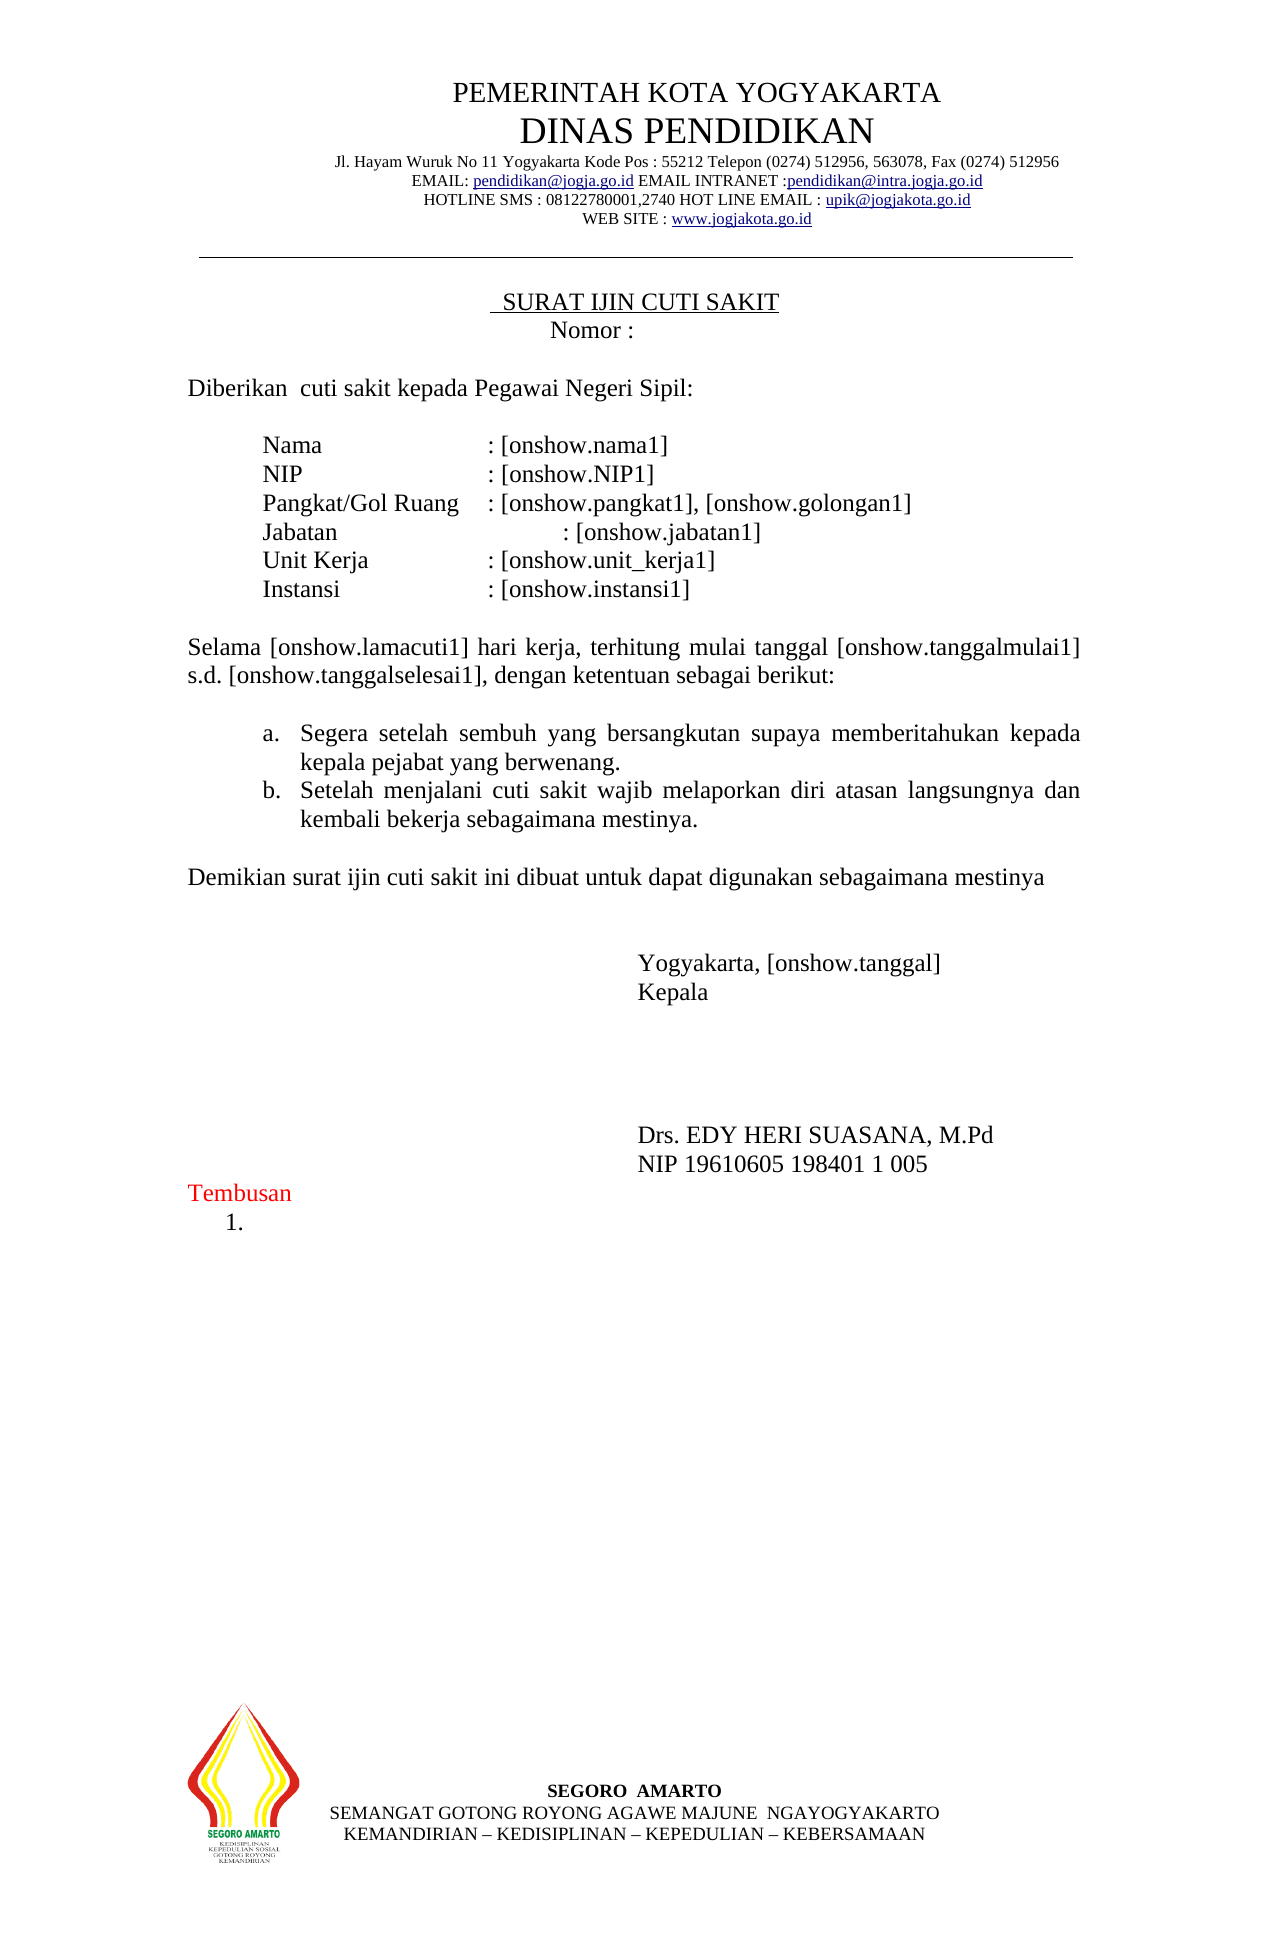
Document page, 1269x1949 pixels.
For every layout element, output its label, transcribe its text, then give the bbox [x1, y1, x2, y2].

text Jabatan : [onshow.jabatan1] [262, 517, 1081, 546]
text Drs. EDY HERI SUASANA, M.Pd [562, 1121, 1081, 1149]
text Yogyakarta, [onshow.tanggal] Kepala [562, 948, 1081, 1006]
text Selama [onshow.lamacuti1] hari kerja, terhitung mulai tanggal [onshow.tanggalmulai1] s.d. [onshow.tanggalselesai1], dengan ketentuan sebagai berikut: [187, 632, 1081, 689]
text Tembusan [187, 1178, 1081, 1207]
table_header [199, 75, 321, 228]
list Setelah menjalani cuti sakit wajib melaporkan diri atasan langsungnya dan kembali bekerja sebagaimana mestinya. [262, 776, 1081, 833]
table_cell [321, 228, 1072, 257]
text Demikian surat ijin cuti sakit ini dibuat untuk dapat digunakan sebagaimana mestinya [187, 862, 1081, 891]
table_cell [199, 228, 321, 257]
text Nomor : [187, 316, 1081, 344]
text Nama : [onshow.nama1] [262, 431, 1081, 459]
list Segera setelah sembuh yang bersangkutan supaya memberitahukan kepada kepala pejabat yang berwenang. [262, 718, 1081, 776]
text Diberikan cuti sakit kepada Pegawai Negeri Sipil: [187, 373, 1081, 402]
table_header PEMERINTAH KOTA YOGYAKARTA DINAS PENDIDIKAN Jl. Hayam Wuruk No 11 Yogyakarta Kode Pos : 55212 Telepon (0274) 512956, 563078, Fax (0274) 512956 EMAIL: pendidikan@jogja.go.id EMAIL INTRANET :pendidikan@intra.jogja.go.id HOTLINE SMS : 08122780001,2740 HOT LINE EMAIL : upik@jogjakota.go.id WEB SITE : www.jogjakota.go.id [321, 75, 1072, 228]
text NIP 19610605 198401 1 005 [562, 1149, 1081, 1178]
text SURAT IJIN CUTI SAKIT [187, 287, 1081, 316]
text Pangkat/Gol Ruang : [onshow.pangkat1], [onshow.golongan1] [262, 488, 1081, 517]
text Instansi : [onshow.instansi1] [262, 574, 1081, 603]
text NIP : [onshow.NIP1] [262, 459, 1081, 488]
text Unit Kerja : [onshow.unit_kerja1] [262, 546, 1081, 574]
